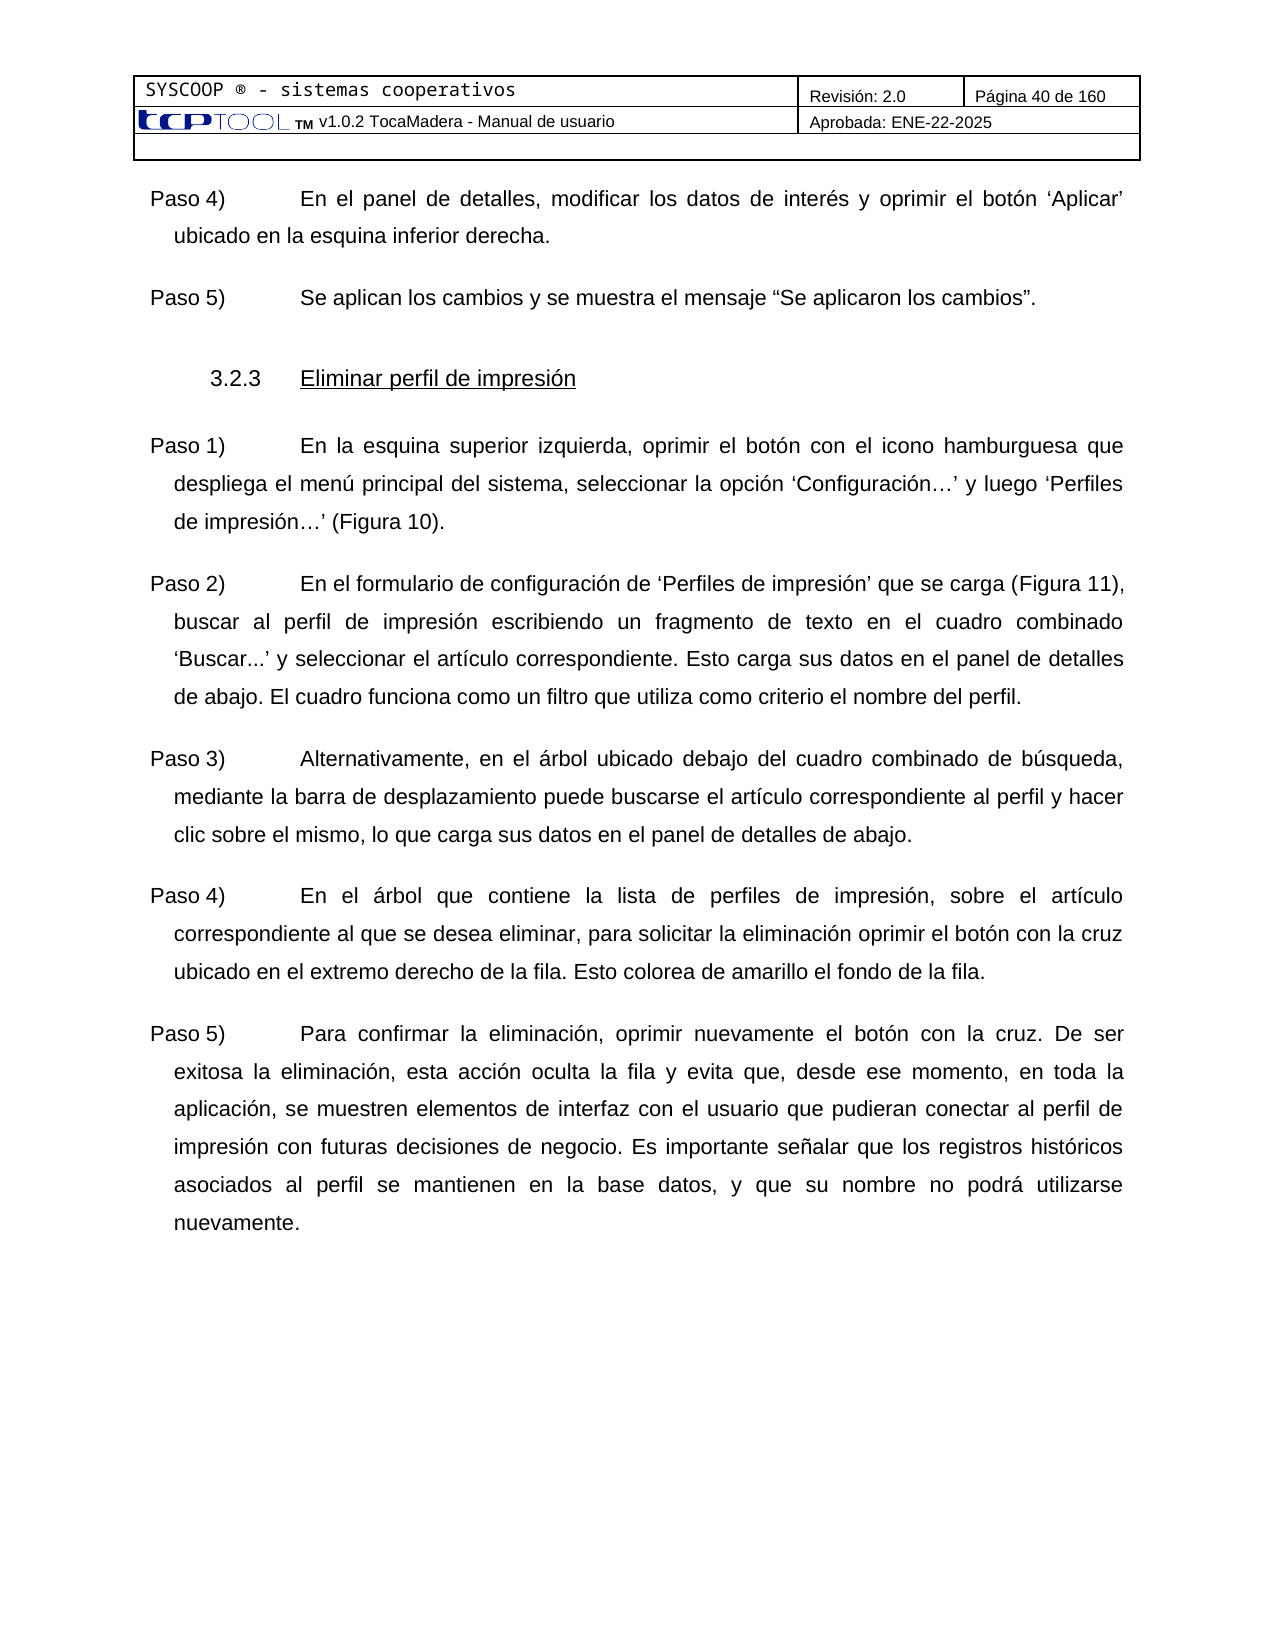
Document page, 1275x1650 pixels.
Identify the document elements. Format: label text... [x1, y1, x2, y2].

list Alternativamente, en el árbol ubicado debajo del cuadro combinado de búsqueda, mediante la barra de desplazamiento puede buscarse el artículo correspondiente al perfil y hacer clic sobre el mismo, lo que carga sus datos en el panel de detalles de abajo. [150, 746, 1125, 847]
list En el panel de detalles, modificar los datos de interés y oprimir el botón ‘Aplicar’ ubicado en la esquina inferior derecha. [150, 186, 1125, 249]
list Para confirmar la eliminación, oprimir nuevamente el botón con la cruz. De ser exitosa la eliminación, esta acción oculta la fila y evita que, desde ese momento, en toda la aplicación, se muestren elementos de interfaz con el usuario que pudieran conectar al perfil de impresión con futuras decisiones de negocio. Es importante señalar que los registros históricos asociados al perfil se mantienen en la base datos, y que su nombre no podrá utilizarse nuevamente. [150, 1021, 1125, 1235]
list En el árbol que contiene la lista de perfiles de impresión, sobre el artículo correspondiente al que se desea eliminar, para solicitar la eliminación oprimir el botón con la cruz ubicado en el extremo derecho de la fila. Esto colorea de amarillo el fondo de la fila. [150, 883, 1125, 984]
list En el formulario de configuración de ‘Perfiles de impresión’ que se carga (Figura 11), buscar al perfil de impresión escribiendo un fragmento de texto en el cuadro combinado ‘Buscar...’ y seleccionar el artículo correspondiente. Esto carga sus datos en el panel de detalles de abajo. El cuadro funciona como un filtro que utiliza como criterio el nombre del perfil. [150, 571, 1125, 709]
picture [138, 110, 290, 130]
list Se aplican los cambios y se muestra el mensaje “Se aplicaron los cambios”. [150, 285, 1125, 310]
list En la esquina superior izquierda, oprimir el botón con el icono hamburguesa que despliega el menú principal del sistema, seleccionar la opción ‘Configuración…’ y luego ‘Perfiles de impresión…’ (Figura 10). [150, 433, 1125, 534]
subtitle Eliminar perfil de impresión [210, 365, 1125, 391]
